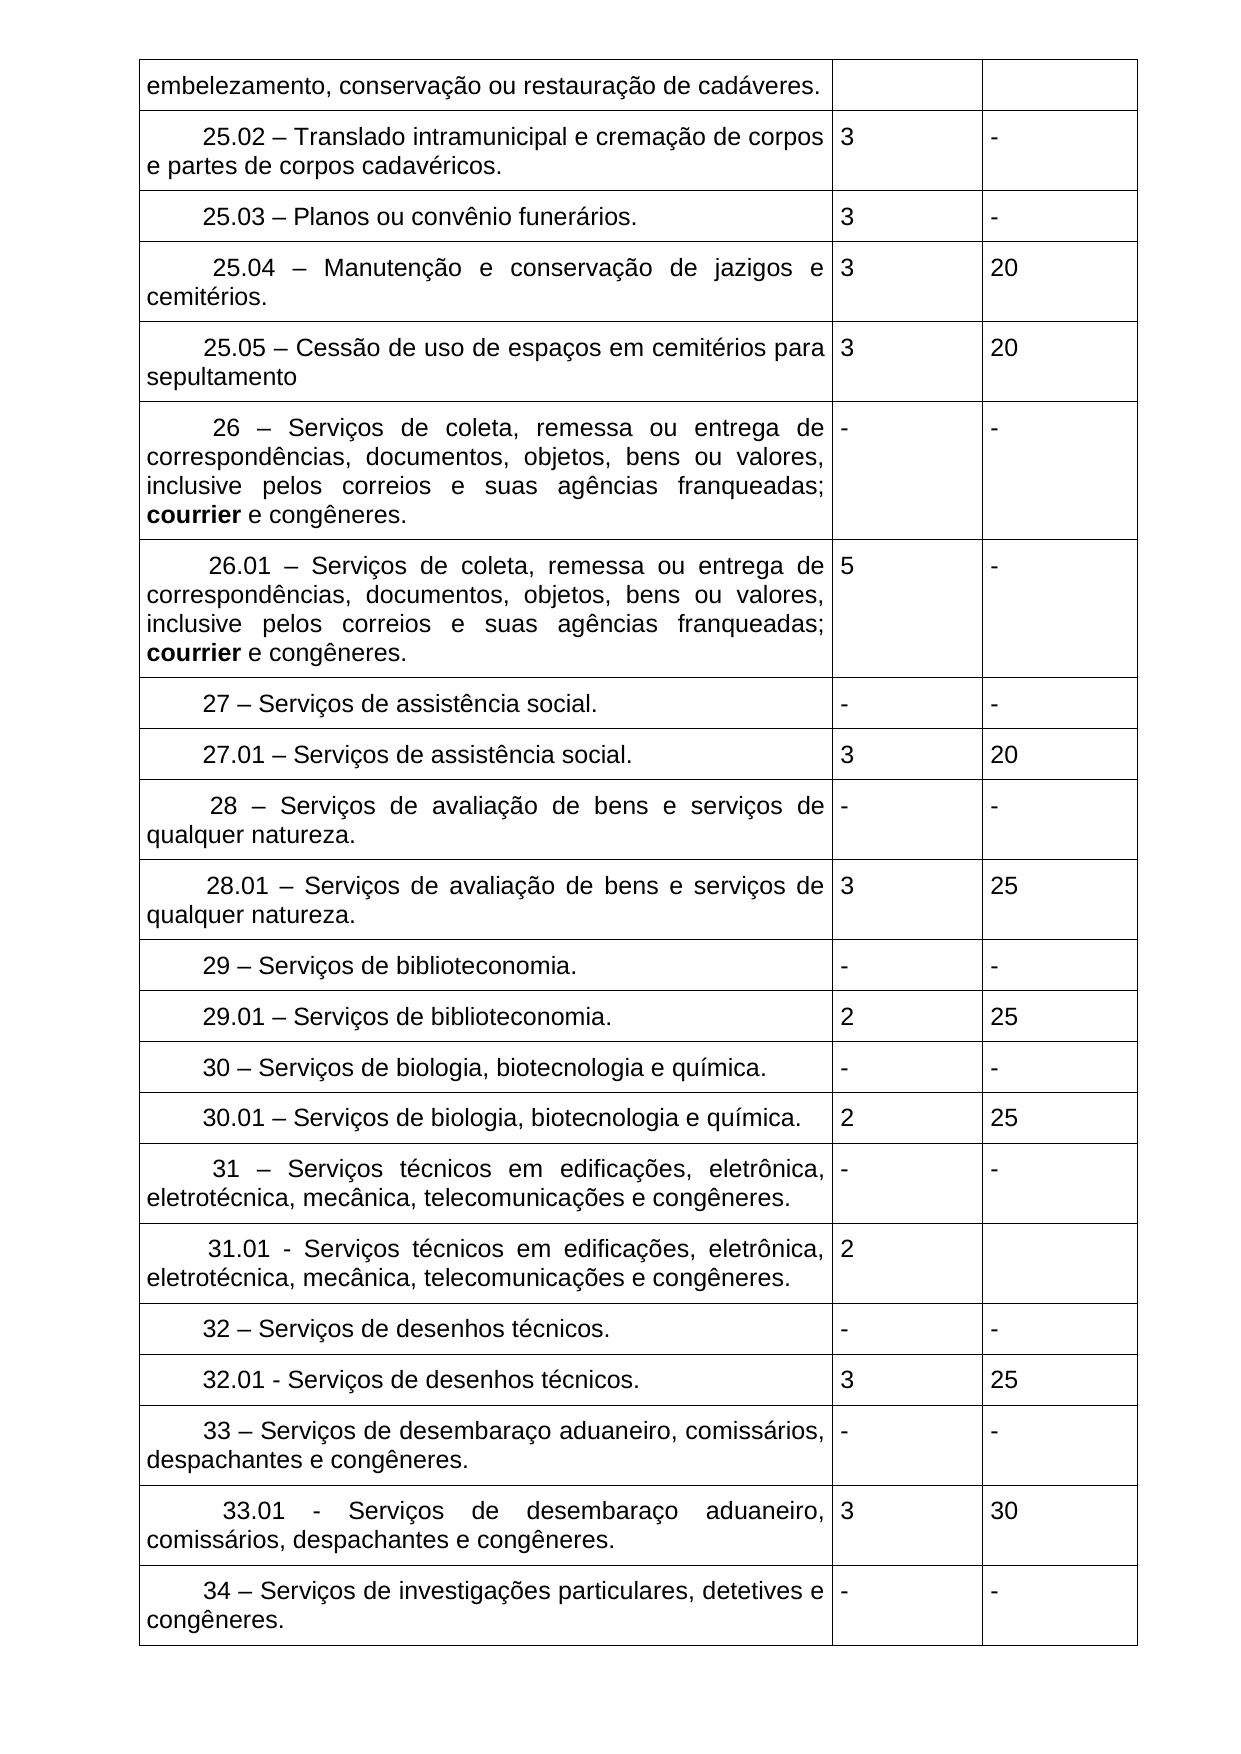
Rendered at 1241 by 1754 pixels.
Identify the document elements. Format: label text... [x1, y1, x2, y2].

table_cell 3 [833, 322, 982, 401]
table_cell 2 [833, 1224, 982, 1303]
table_cell - [983, 60, 1137, 110]
table_cell 34 – Serviços de investigações particulares, detetives e congêneres. [140, 1566, 832, 1645]
table_cell 25.04 – Manutenção e conservação de jazigos e cemitérios. [140, 242, 832, 321]
table_cell 31 – Serviços técnicos em edificações, eletrônica, eletrotécnica, mecânica, telecomunicações e congêneres. [140, 1144, 832, 1223]
table_cell 29.01 – Serviços de biblioteconomia. [140, 991, 832, 1041]
table_cell 3 [833, 1486, 982, 1565]
table_cell 30 [983, 1486, 1137, 1565]
table_cell 27 – Serviços de assistência social. [140, 678, 832, 728]
table_cell - [833, 1144, 982, 1223]
table_cell - [833, 780, 982, 859]
table_cell 32.01 - Serviços de desenhos técnicos. [140, 1355, 832, 1405]
table_cell - [983, 1406, 1137, 1485]
table_cell 25 [983, 991, 1137, 1041]
table_cell 25 [983, 1093, 1137, 1143]
table_cell - [983, 780, 1137, 859]
table_cell 26 – Serviços de coleta, remessa ou entrega de correspondências, documentos, objetos, bens ou valores, inclusive pelos correios e suas agências franqueadas; courrier e congêneres. [140, 402, 832, 539]
table_cell 30.01 – Serviços de biologia, biotecnologia e química. [140, 1093, 832, 1143]
table_cell 31.01 - Serviços técnicos em edificações, eletrônica, eletrotécnica, mecânica, telecomunicações e congêneres. [140, 1224, 832, 1303]
table_cell - [983, 1144, 1137, 1223]
table_cell - [833, 1042, 982, 1092]
table_cell - [833, 402, 982, 539]
table_cell 25.03 – Planos ou convênio funerários. [140, 191, 832, 241]
table_cell - [983, 678, 1137, 728]
table_cell 27.01 – Serviços de assistência social. [140, 729, 832, 779]
table_cell 25.05 – Cessão de uso de espaços em cemitérios para sepultamento [140, 322, 832, 401]
table_cell 25 [983, 860, 1137, 939]
table_cell - [983, 402, 1137, 539]
table_cell 20 [983, 322, 1137, 401]
table_cell 30 – Serviços de biologia, biotecnologia e química. [140, 1042, 832, 1092]
table_cell 29 – Serviços de biblioteconomia. [140, 940, 832, 990]
table_cell 20 [983, 242, 1137, 321]
table_cell 32 – Serviços de desenhos técnicos. [140, 1304, 832, 1354]
table_cell 3 [833, 191, 982, 241]
table_cell 5 [833, 540, 982, 677]
table_cell [983, 1224, 1137, 1303]
table_cell 28 – Serviços de avaliação de bens e serviços de qualquer natureza. [140, 780, 832, 859]
table_cell - [983, 540, 1137, 677]
table_cell - [983, 1566, 1137, 1645]
table_cell 20 [983, 729, 1137, 779]
table_cell - [833, 1304, 982, 1354]
table_cell 3 [833, 860, 982, 939]
table_cell 2 [833, 991, 982, 1041]
table_cell - [983, 191, 1137, 241]
table_cell 3 [833, 729, 982, 779]
table_cell embelezamento, conservação ou restauração de cadáveres. [140, 60, 832, 110]
table_cell 33.01 - Serviços de desembaraço aduaneiro, comissários, despachantes e congêneres. [140, 1486, 832, 1565]
table_cell 25 [983, 1355, 1137, 1405]
table_cell 25.02 – Translado intramunicipal e cremação de corpos e partes de corpos cadavéricos. [140, 111, 832, 190]
table_cell 3 [833, 111, 982, 190]
table_cell - [983, 1304, 1137, 1354]
table_cell 2 [833, 1093, 982, 1143]
table_cell - [833, 1406, 982, 1485]
table_cell 26.01 – Serviços de coleta, remessa ou entrega de correspondências, documentos, objetos, bens ou valores, inclusive pelos correios e suas agências franqueadas; courrier e congêneres. [140, 540, 832, 677]
table_cell - [983, 1042, 1137, 1092]
table_cell 3 [833, 242, 982, 321]
table_cell - [983, 111, 1137, 190]
table_cell 33 – Serviços de desembaraço aduaneiro, comissários, despachantes e congêneres. [140, 1406, 832, 1485]
table_cell - [983, 940, 1137, 990]
table_cell 28.01 – Serviços de avaliação de bens e serviços de qualquer natureza. [140, 860, 832, 939]
table_cell - [833, 1566, 982, 1645]
table_cell [833, 60, 982, 110]
table_cell - [833, 678, 982, 728]
table_cell - [833, 940, 982, 990]
table_cell 3 [833, 1355, 982, 1405]
